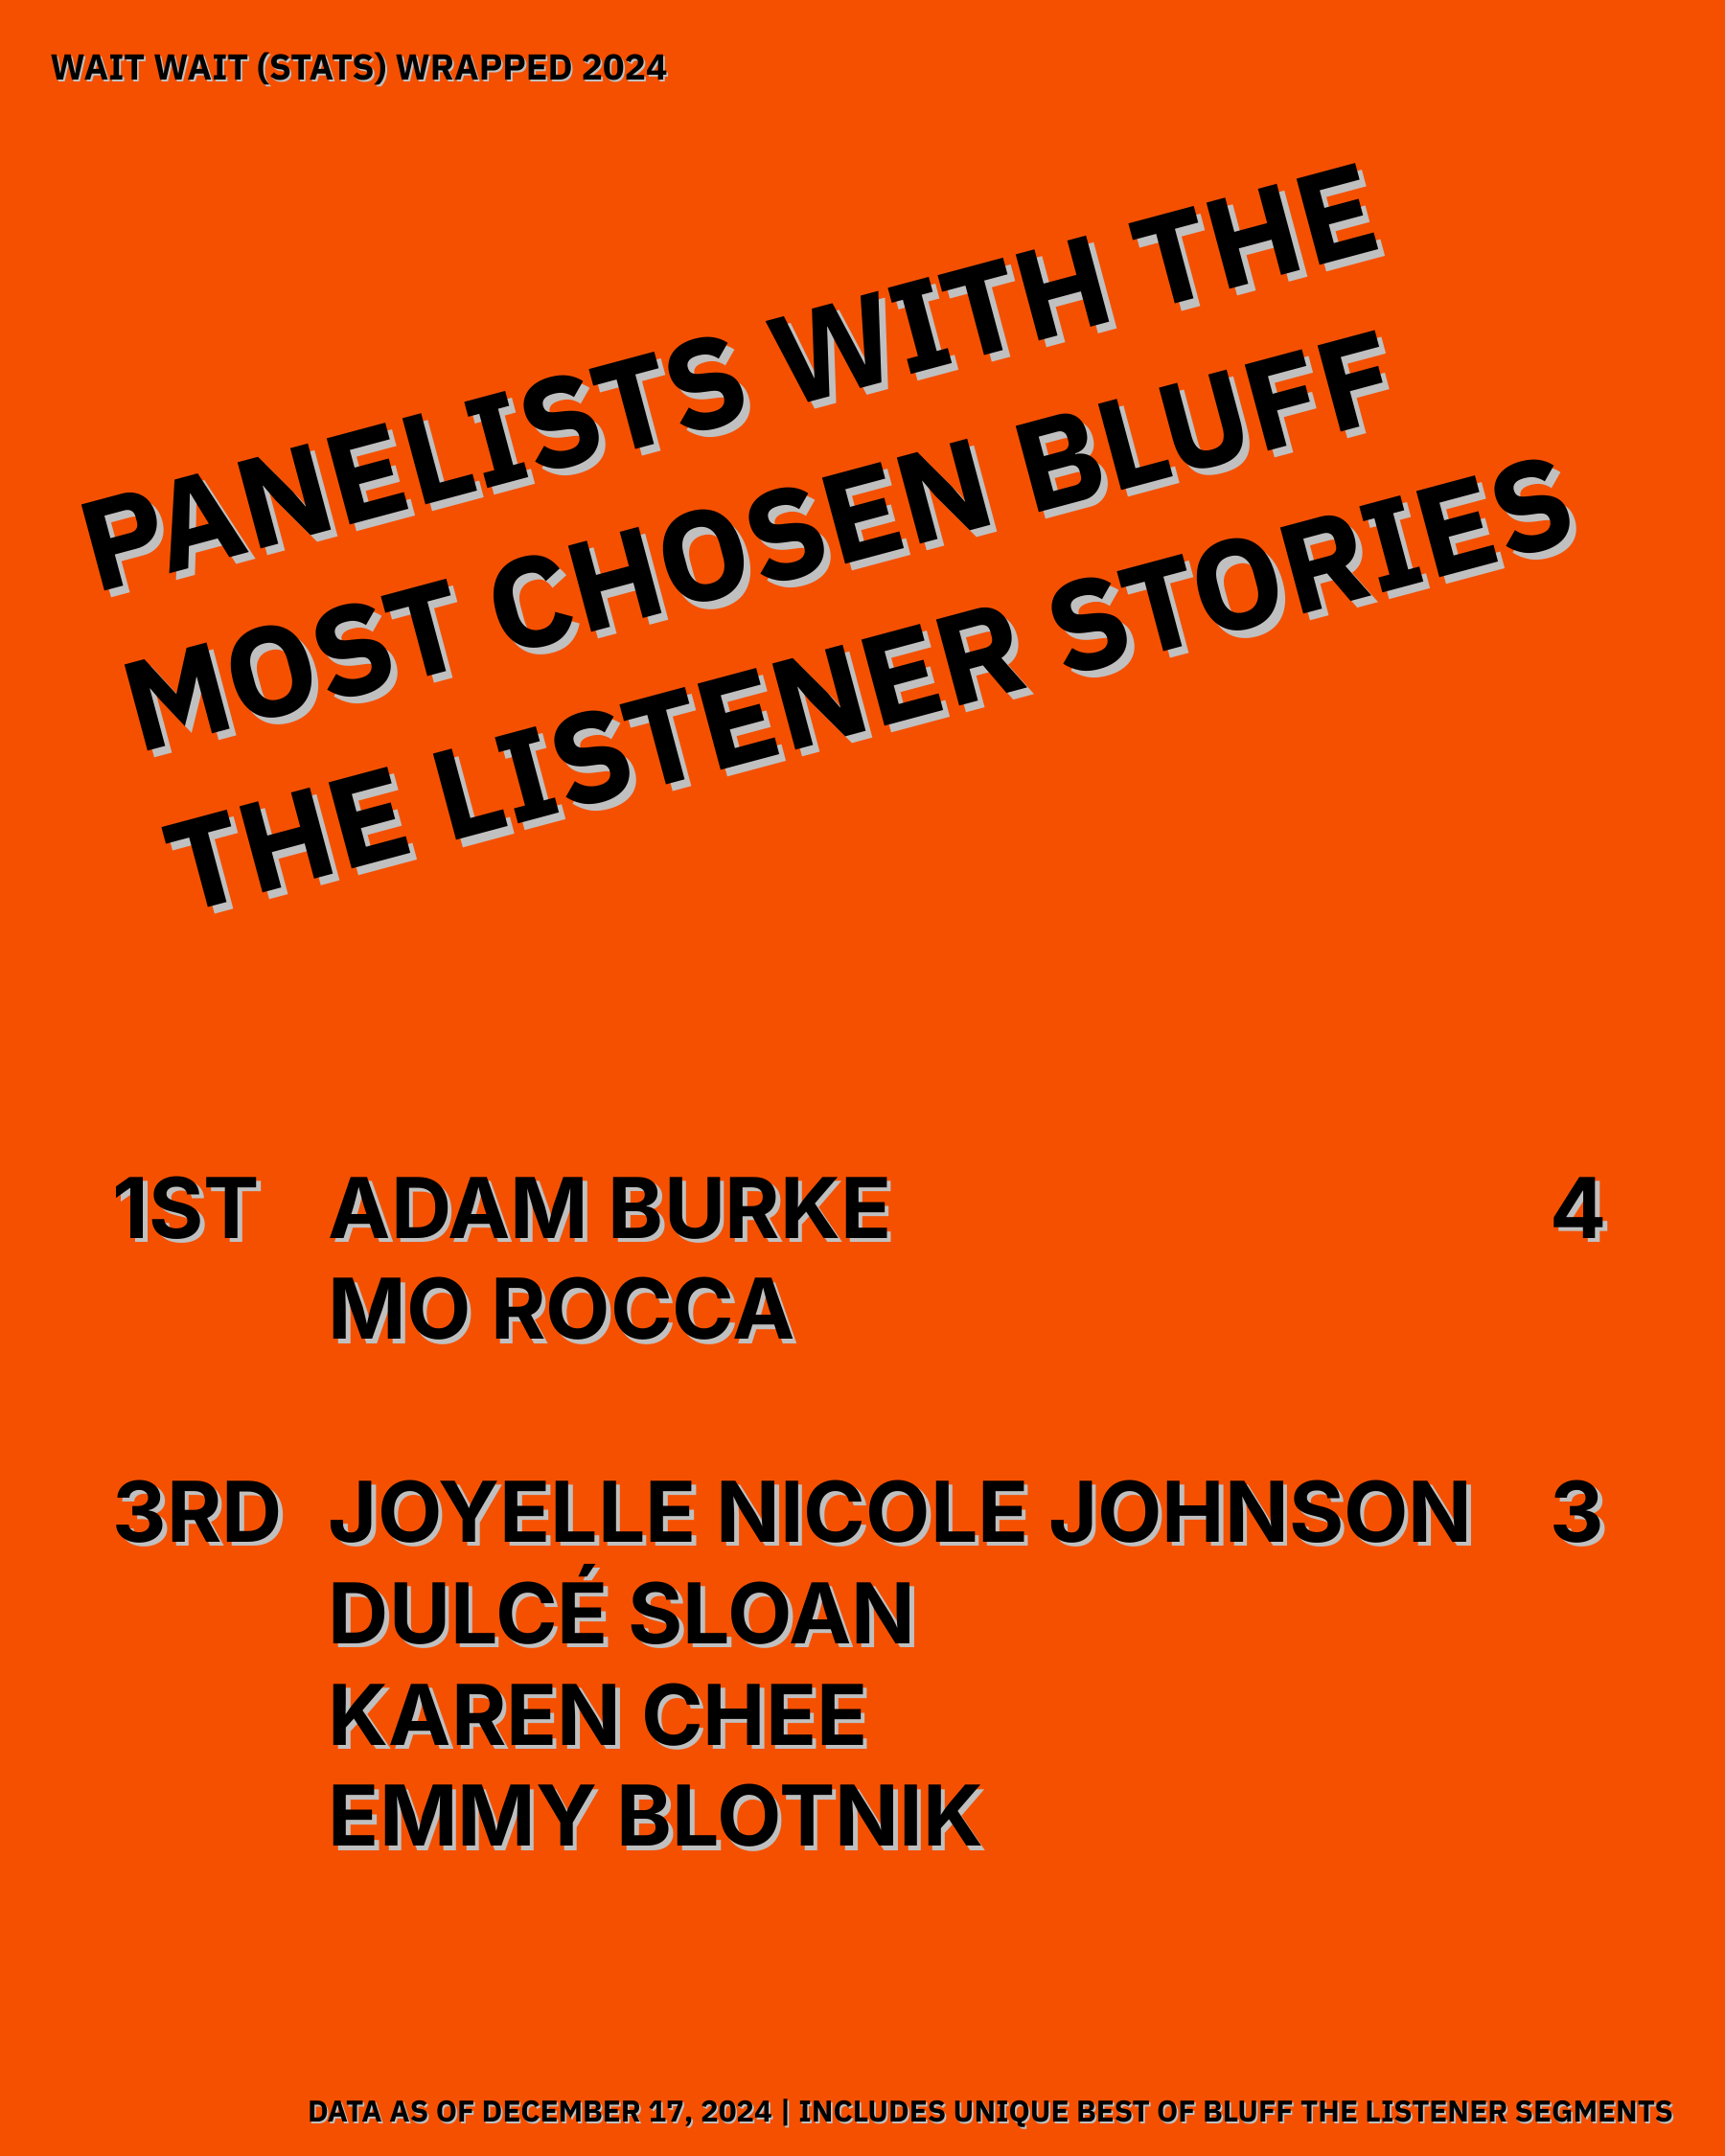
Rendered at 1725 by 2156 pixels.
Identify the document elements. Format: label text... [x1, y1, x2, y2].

text_box WAIT WAIT (STATS) WRAPPED 2024 [35, 35, 1690, 98]
text_box PANELISTS WITH THE MOST CHOSEN BLUFF THE LISTENER STORIES [46, 98, 1725, 959]
text_box 1ST ADAM BURKE 4 MO ROCCA 3RD JOYELLE NICOLE JOHNSON 3 DULCÉ SLOAN KAREN CHEE EMMY BLOTNIK [99, 1150, 1690, 1878]
text_box Data as of December 17, 2024 | Includes Unique Best Of Bluff the Listener Segments [35, 2084, 1690, 2139]
